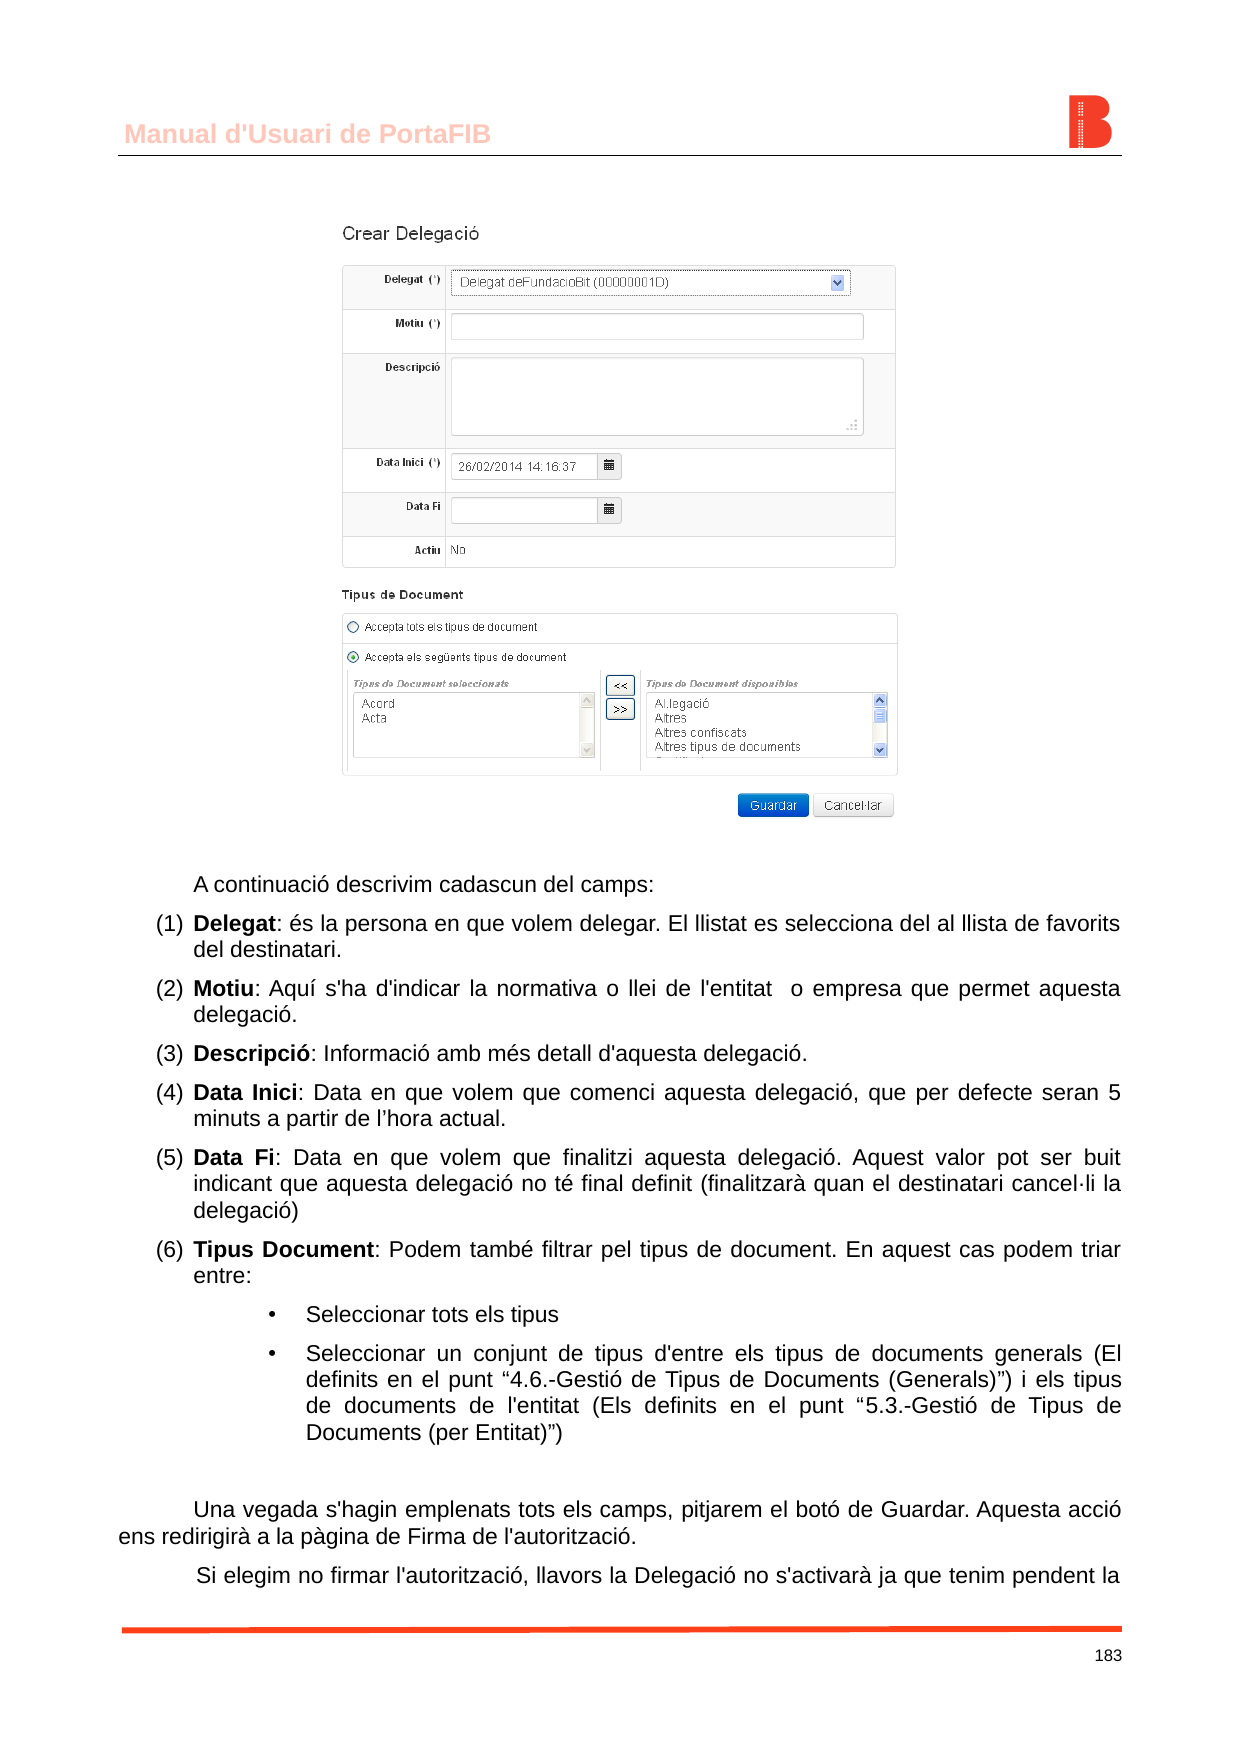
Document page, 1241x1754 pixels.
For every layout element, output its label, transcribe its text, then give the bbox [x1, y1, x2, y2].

list Data Inici: Data en que volem que comenci aquesta delegació, que per defecte seran 5 minuts a partir de l’hora actual. [156, 1079, 1122, 1131]
list Seleccionar un conjunt de tipus d'entre els tipus de documents generals (El definits en el punt “4.6Gestió de Tipus de Documents (Generals)”) i els tipus de documents de l'entitat (Els definits en el punt “5.3Gestió de Tipus de Documents (per Entitat)”) [268, 1339, 1122, 1445]
list Motiu: Aquí s'ha d'indicar la normativa o llei de l'entitat o empresa que permet aquesta delegació. [156, 975, 1122, 1027]
text Una vegada s'hagin emplenats tots els camps, pitjarem el botó de Guardar. Aquesta acció ens redirigirà a la pàgina de Firma de l'autorització. [118, 1496, 1122, 1549]
list Descripció: Informació amb més detall d'aquesta delegació. [156, 1040, 1122, 1066]
list Tipus Document: Podem també filtrar pel tipus de document. En aquest cas podem triar entre: [156, 1236, 1122, 1288]
list Delegat: és la persona en que volem delegar. El llistat es selecciona del al llista de favorits del destinatari. [156, 909, 1122, 962]
picture [328, 215, 912, 820]
list Seleccionar tots els tipus [268, 1301, 1122, 1327]
list Data Fi: Data en que volem que finalitzi aquesta delegació. Aquest valor pot ser buit indicant que aquesta delegació no té final definit (finalitzarà quan el destinatari cancel·li la delegació) [156, 1144, 1122, 1223]
text Si elegim no firmar l'autorització, llavors la Delegació no s'activarà ja que tenim pendent la [118, 1562, 1122, 1588]
picture [1063, 94, 1117, 150]
text A continuació descrivim cadascun del camps: [118, 871, 1122, 897]
